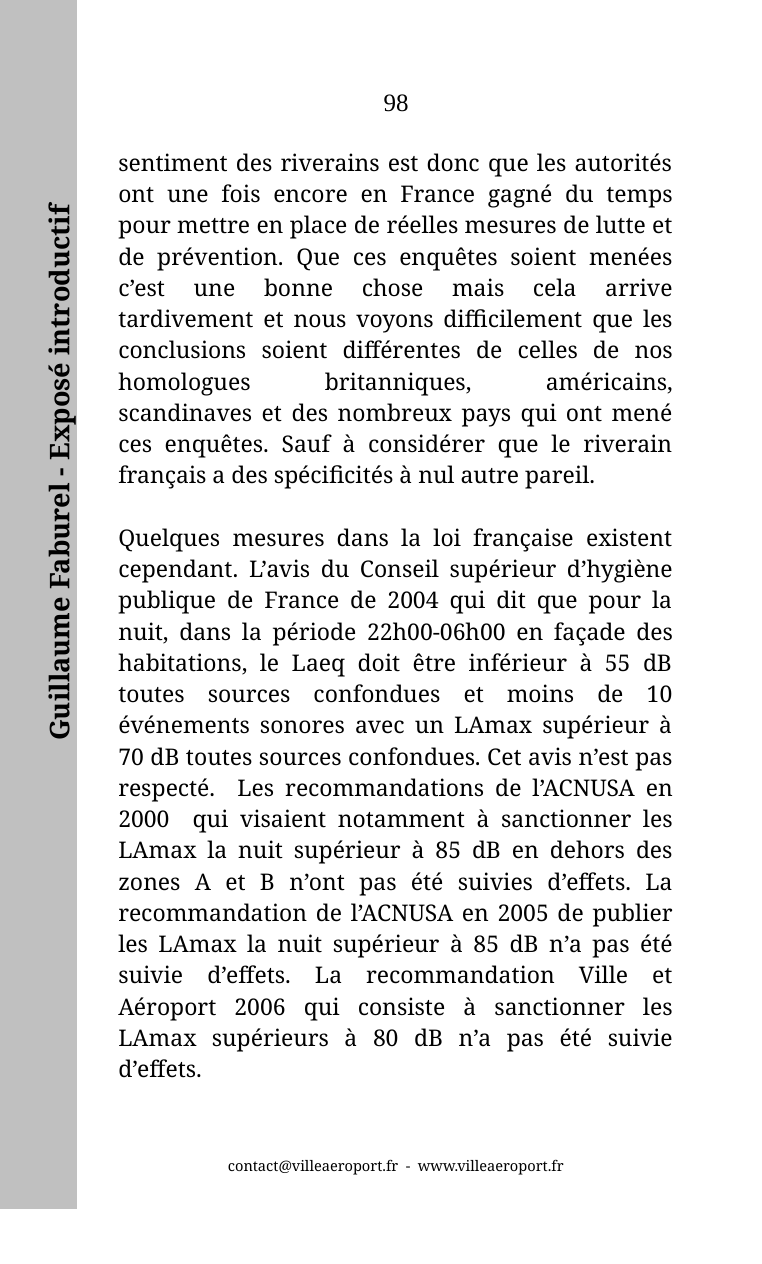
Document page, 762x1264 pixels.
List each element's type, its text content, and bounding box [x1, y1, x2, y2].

text Quelques mesures dans la loi française existent cependant. L’avis du Conseil supérieur d’hygiène publique de France de 2004 qui dit que pour la nuit, dans la période 22h00-06h00 en façade des habitations, le Laeq doit être inférieur à 55 dB toutes sources confondues et moins de 10 événements sonores avec un LAmax supérieur à 70 dB toutes sources confondues. Cet avis n’est pas respecté. Les recommandations de l’ACNUSA en 2000 qui visaient notamment à sanctionner les LAmax la nuit supérieur à 85 dB en dehors des zones A et B n’ont pas été suivies d’effets. La recommandation de l’ACNUSA en 2005 de publier les LAmax la nuit supérieur à 85 dB n’a pas été suivie d’effets. La recommandation Ville et Aéroport 2006 qui consiste à sanctionner les LAmax supérieurs à 80 dB n’a pas été suivie d’effets. [118, 522, 673, 1084]
text Guillaume Faburel - Exposé introductif [0, 187, 77, 741]
text sentiment des riverains est donc que les autorités ont une fois encore en France gagné du temps pour mettre en place de réelles mesures de lutte et de prévention. Que ces enquêtes soient menées c’est une bonne chose mais cela arrive tardivement et nous voyons difficilement que les conclusions soient différentes de celles de nos homologues britanniques, américains, scandinaves et des nombreux pays qui ont mené ces enquêtes. Sauf à considérer que le riverain français a des spécificités à nul autre pareil. [118, 147, 673, 491]
